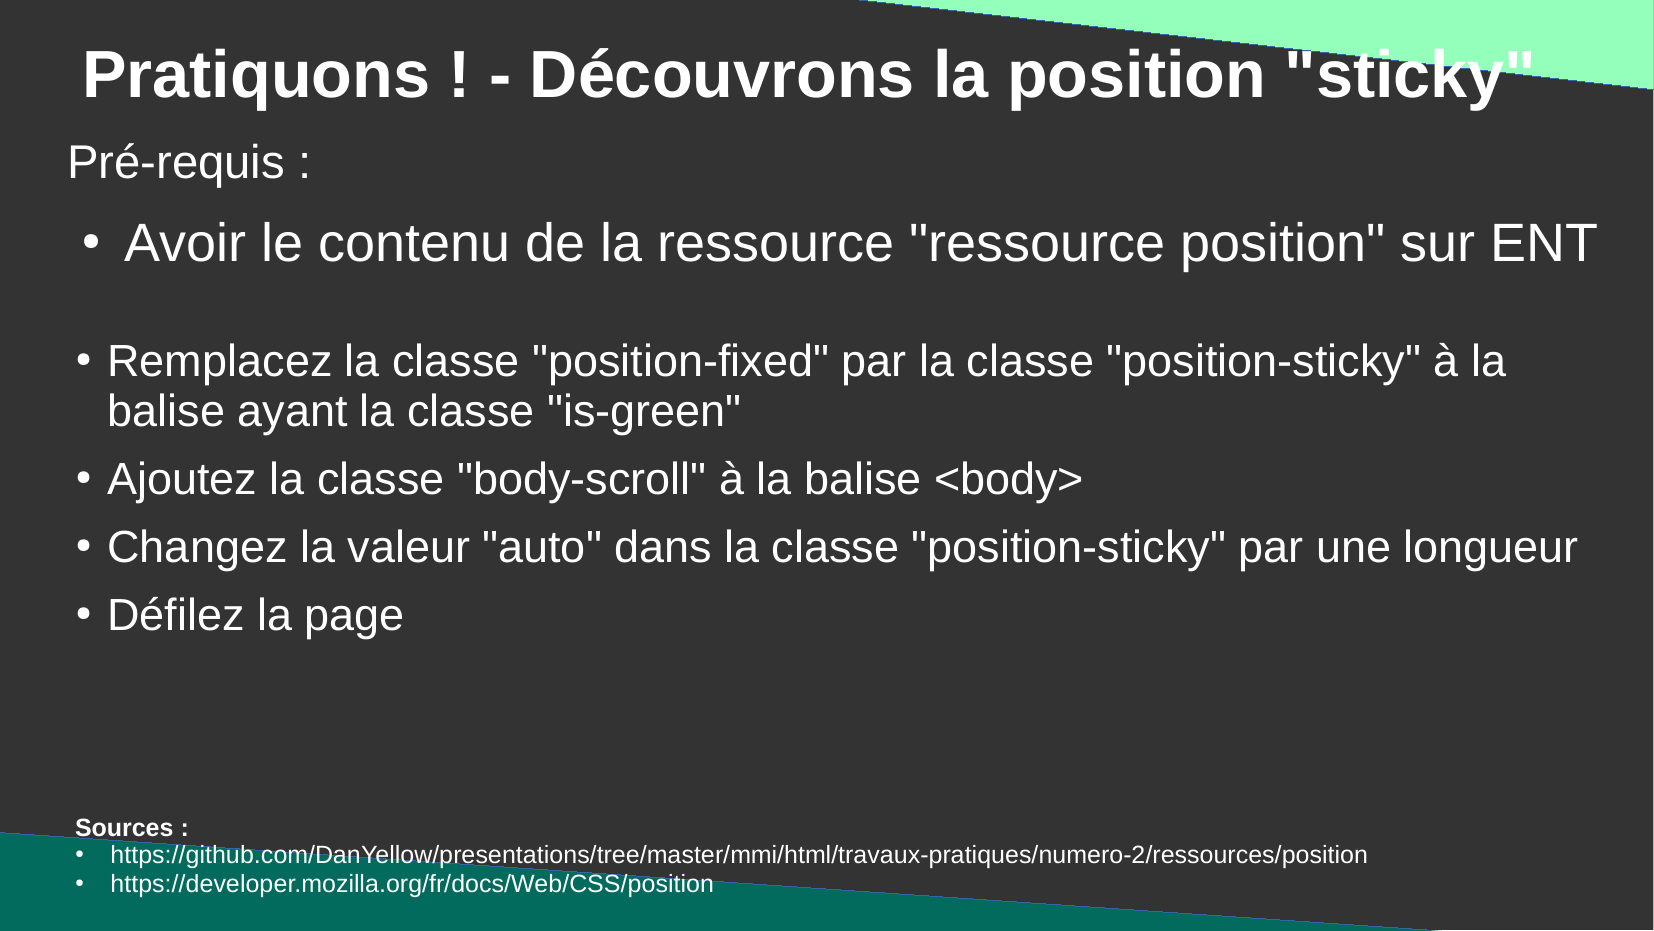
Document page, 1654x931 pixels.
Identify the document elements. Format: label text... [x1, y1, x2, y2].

title Pratiquons ! - Découvrons la position "sticky" [82, 37, 1630, 150]
list Remplacez la classe "position-fixed" par la classe "position-sticky" à la balise ayant la classe "is-green" Ajoutez la classe "body-scroll" à la balise <body> Changez la valeur "auto" dans la classe "position-sticky" par une longueur Défilez la page [64, 335, 1589, 691]
list Pré-requis : Avoir le contenu de la ressource "ressource position" sur ENT [67, 135, 1607, 293]
text_box Sources : https://github.com/DanYellow/presentations/tree/master/mmi/html/travaux-pratiques/numero-2/ressources/position https://developer.mozilla.org/fr/docs/Web/CSS/position [60, 805, 1546, 931]
text_box [859, 0, 1654, 90]
